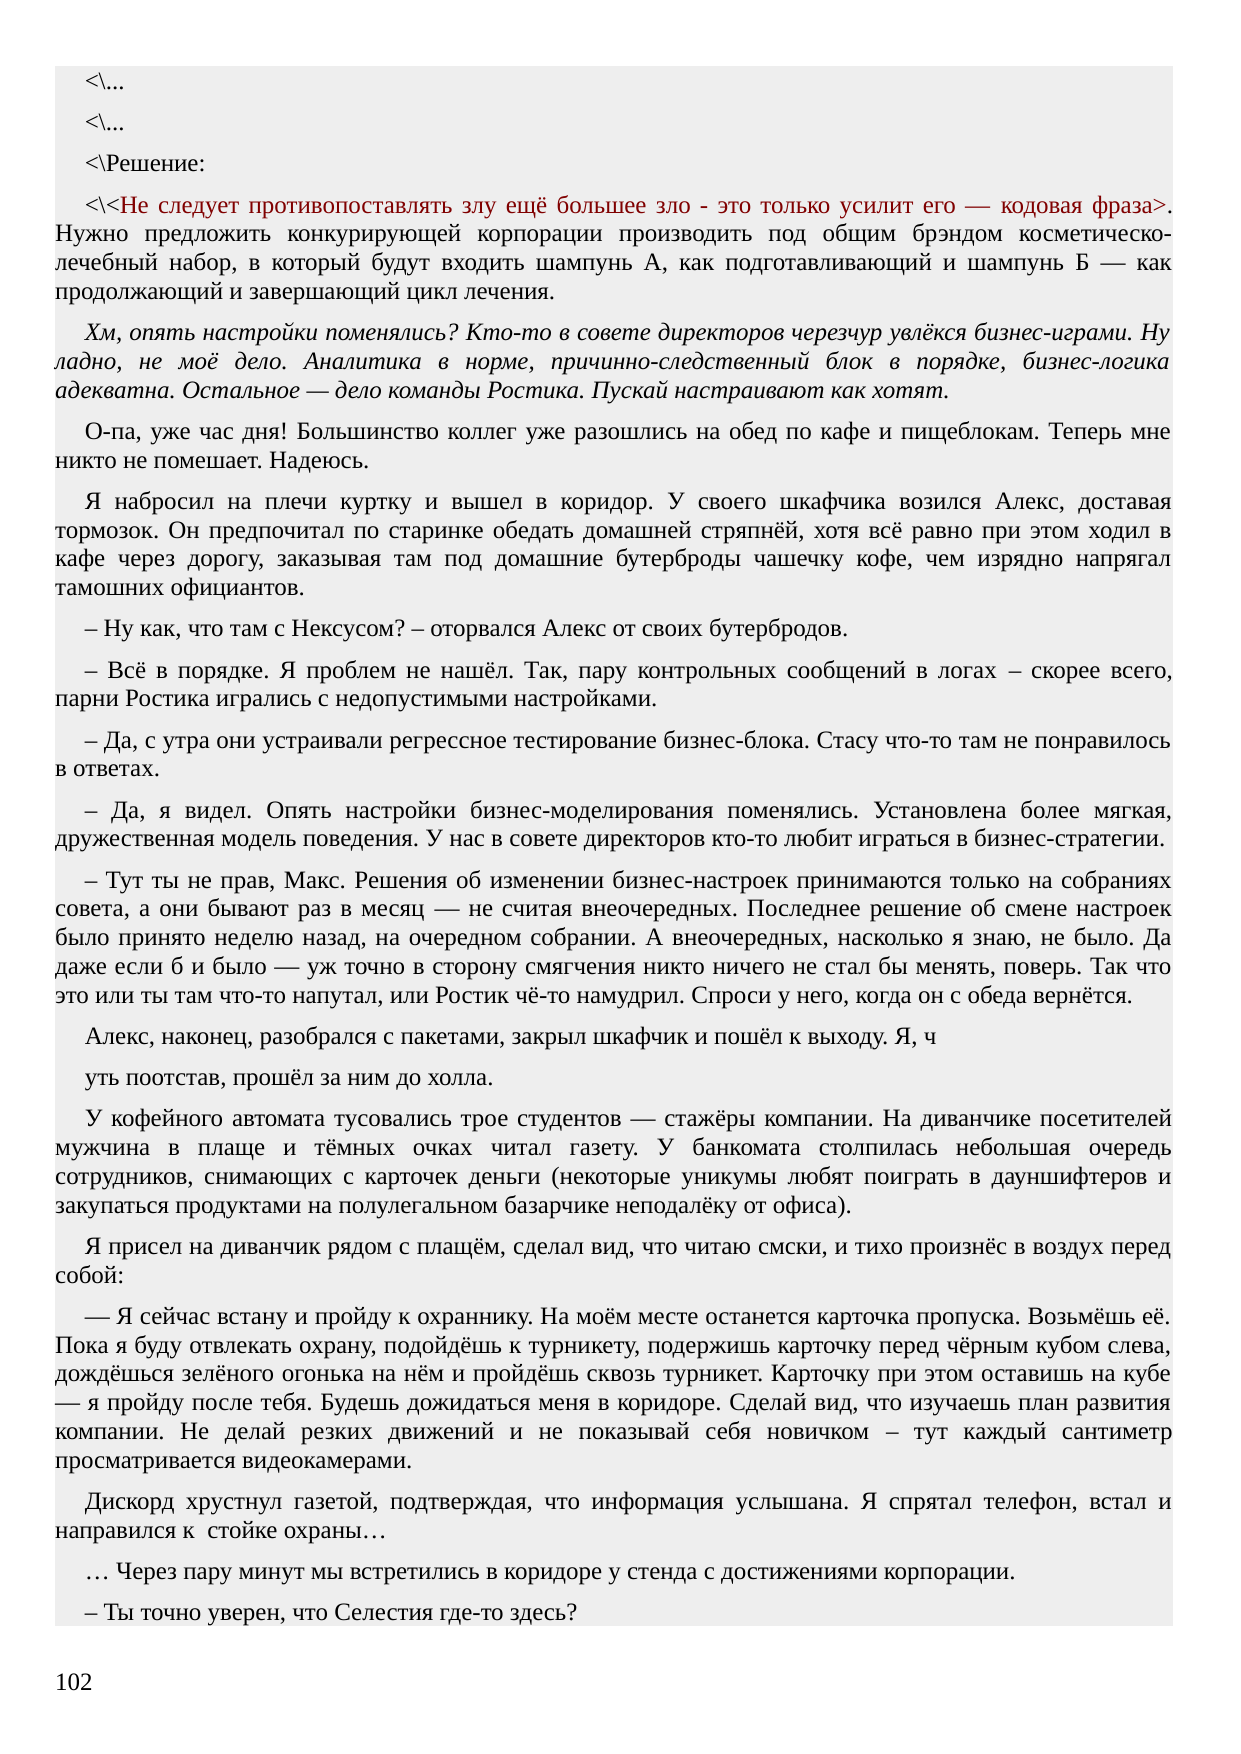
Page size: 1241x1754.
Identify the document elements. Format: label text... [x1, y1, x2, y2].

text Алекс, наконец, разобрался с пакетами, закрыл шкафчик и пошёл к выходу. Я, ч [55, 1021, 1173, 1050]
text уть поотстав, прошёл за ним до холла. [55, 1062, 1173, 1091]
text – Тут ты не прав, Макс. Решения об изменении бизнес-настроек принимаются только на собраниях совета, а они бывают раз в месяц — не считая внеочередных. Последнее решение об смене настроек было принято неделю назад, на очередном собрании. А внеочередных, насколько я знаю, не было. Да даже если б и было — уж точно в сторону смягчения никто ничего не стал бы менять, поверь. Так что это или ты там что-то напутал, или Ростик чё-то намудрил. Спроси у него, когда он с обеда вернётся. [55, 865, 1173, 1008]
text Хм, опять настройки поменялись? Кто-то в совете директоров черезчур увлёкся бизнес-играми. Ну ладно, не моё дело. Аналитика в норме, причинно-следственный блок в порядке, бизнес-логика адекватна. Остальное — дело команды Ростика. Пускай настраивают как хотят. [55, 317, 1173, 403]
text <\Решение: [55, 148, 1173, 177]
text У кофейного автомата тусовались трое студентов — стажёры компании. На диванчике посетителей мужчина в плаще и тёмных очках читал газету. У банкомата столпилась небольшая очередь сотрудников, снимающих с карточек деньги (некоторые уникумы любят поиграть в дауншифтеров и закупаться продуктами на полулегальном базарчике неподалёку от офиса). [55, 1103, 1173, 1218]
text Дискорд хрустнул газетой, подтверждая, что информация услышана. Я спрятал телефон, встал и направился к стойке охраны… [55, 1486, 1173, 1543]
text О-па, уже час дня! Большинство коллег уже разошлись на обед по кафе и пищеблокам. Теперь мне никто не помешает. Надеюсь. [55, 416, 1173, 473]
text <\... [55, 66, 1173, 95]
text – Да, я видел. Опять настройки бизнес-моделирования поменялись. Установлена более мягкая, дружественная модель поведения. У нас в совете директоров кто-то любит играться в бизнес-стратегии. [55, 795, 1173, 852]
text — Я сейчас встану и пройду к охраннику. На моём месте останется карточка пропуска. Возьмёшь её. Пока я буду отвлекать охрану, подойдёшь к турникету, подержишь карточку перед чёрным кубом слева, дождёшься зелёного огонька на нём и пройдёшь сквозь турникет. Карточку при этом оставишь на кубе — я пройду после тебя. Будешь дожидаться меня в коридоре. Сделай вид, что изучаешь план развития компании. Не делай резких движений и не показывай себя новичком – тут каждый сантиметр просматривается видеокамерами. [55, 1301, 1173, 1473]
text Я набросил на плечи куртку и вышел в коридор. У своего шкафчика возился Алекс, доставая тормозок. Он предпочитал по старинке обедать домашней стряпнёй, хотя всё равно при этом ходил в кафе через дорогу, заказывая там под домашние бутерброды чашечку кофе, чем изрядно напрягал тамошних официантов. [55, 486, 1173, 601]
text – Да, с утра они устраивали регрессное тестирование бизнес-блока. Стасу что-то там не понравилось в ответах. [55, 725, 1173, 782]
text – Ну как, что там с Нексусом? – оторвался Алекс от своих бутербродов. [55, 613, 1173, 642]
text <\<Не следует противопоставлять злу ещё большее зло - это только усилит его — кодовая фраза>. Нужно предложить конкурирующей корпорации производить под общим брэндом косметическо-лечебный набор, в который будут входить шампунь А, как подготавливающий и шампунь Б — как продолжающий и завершающий цикл лечения. [55, 190, 1173, 305]
text – Всё в порядке. Я проблем не нашёл. Так, пару контрольных сообщений в логах – скорее всего, парни Ростика игрались с недопустимыми настройками. [55, 655, 1173, 712]
text – Ты точно уверен, что Селестия где-то здесь? [55, 1597, 1173, 1626]
text <\... [55, 107, 1173, 136]
text … Через пару минут мы встретились в коридоре у стенда с достижениями корпорации. [55, 1556, 1173, 1585]
text Я присел на диванчик рядом с плащём, сделал вид, что читаю смски, и тихо произнёс в воздух перед собой: [55, 1231, 1173, 1288]
